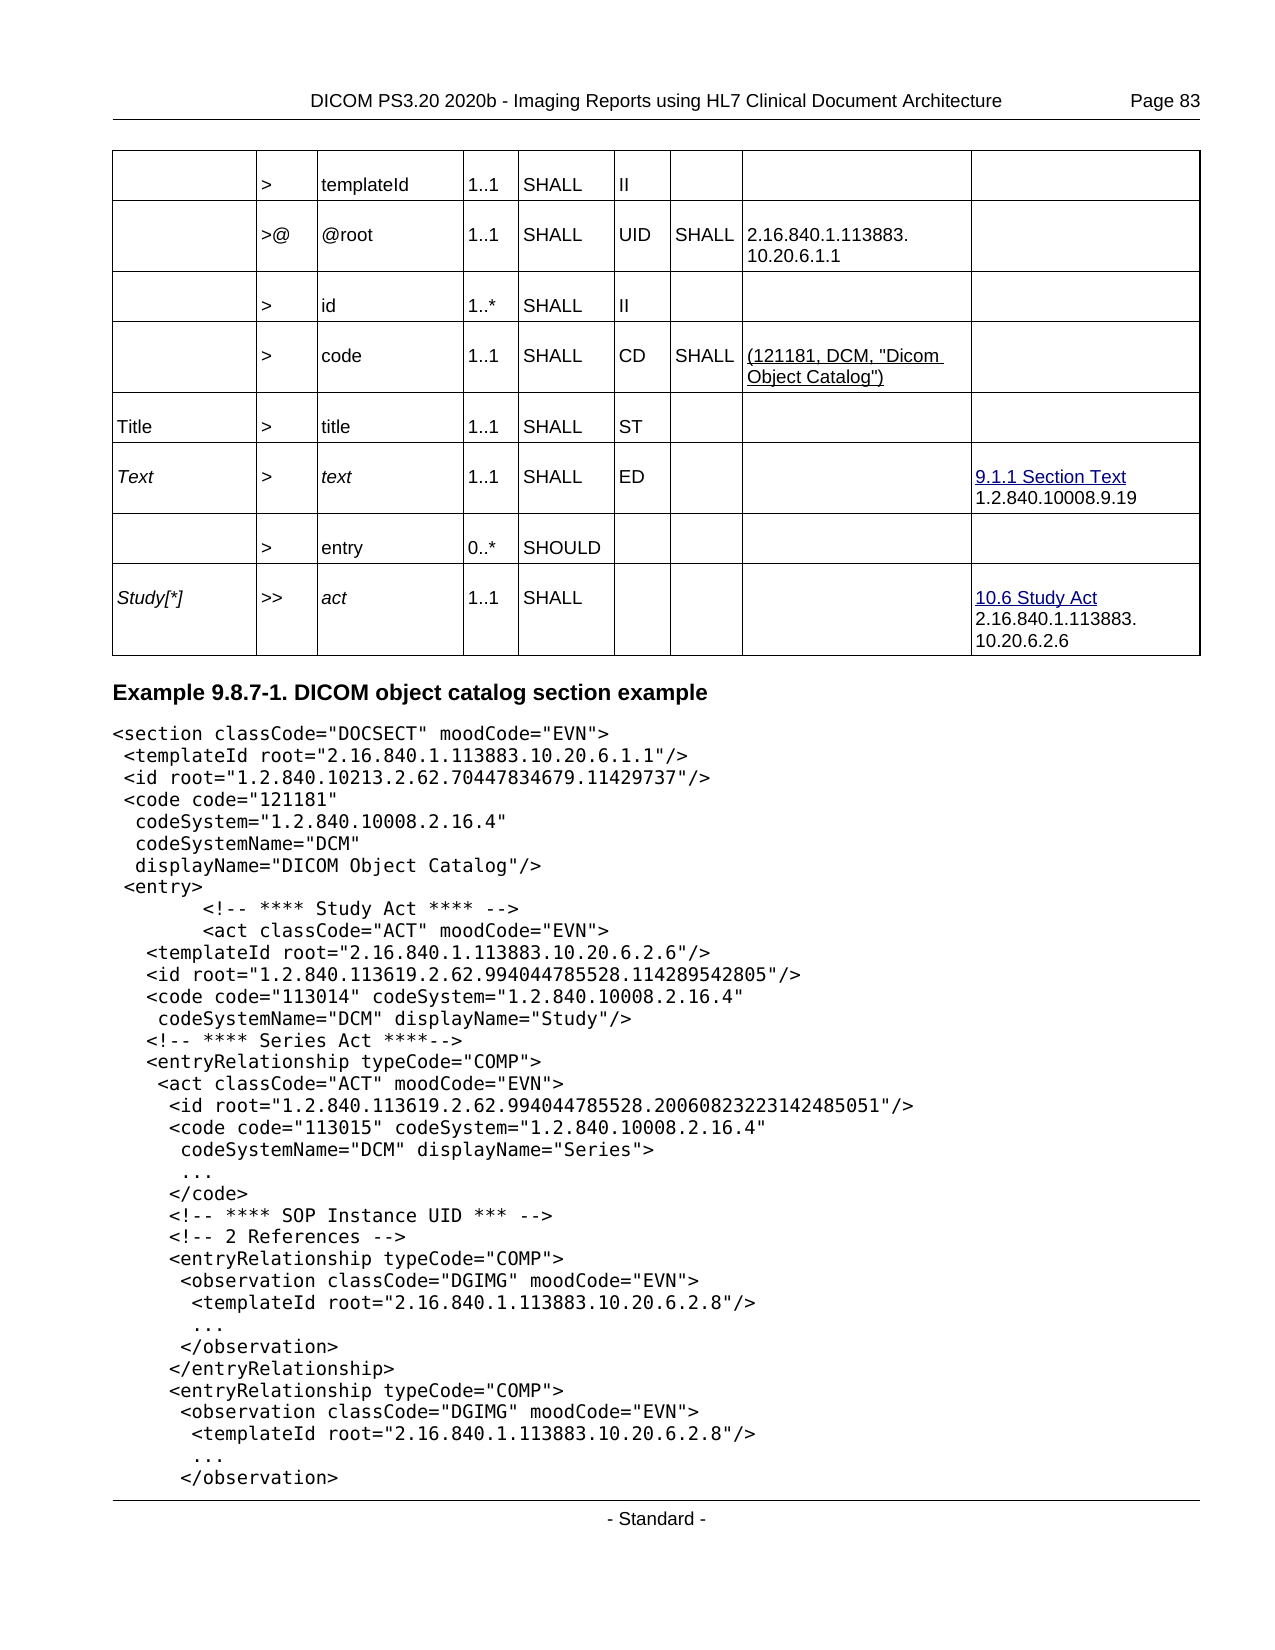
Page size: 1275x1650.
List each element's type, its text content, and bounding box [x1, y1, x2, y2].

table_cell SHALL [671, 322, 742, 392]
table_cell ST [615, 393, 670, 442]
table_cell [743, 272, 971, 321]
table_cell 1..1 [464, 564, 518, 655]
table_cell (121181, DCM, "Dicom Object Catalog") [743, 322, 971, 392]
table_cell title [318, 393, 463, 442]
table_cell [113, 272, 256, 321]
table_cell [743, 564, 971, 655]
table_cell II [615, 272, 670, 321]
table_cell ED [615, 443, 670, 513]
table_cell [671, 443, 742, 513]
table_cell act [318, 564, 463, 655]
table_cell SHALL [519, 272, 614, 321]
table_cell [671, 272, 742, 321]
table_cell >@ [257, 201, 317, 271]
table_cell 1..1 [464, 393, 518, 442]
table_cell [615, 564, 670, 655]
table_cell [113, 151, 256, 200]
table_cell SHOULD [519, 514, 614, 562]
table_cell [972, 393, 1199, 442]
table_cell SHALL [519, 151, 614, 200]
table_cell [972, 151, 1199, 200]
table_cell id [318, 272, 463, 321]
table_cell [113, 514, 256, 562]
table_cell [113, 201, 256, 271]
table_cell 0..* [464, 514, 518, 562]
text Example 9.8.7-1. DICOM object catalog section example [112, 679, 1200, 705]
table_cell > [257, 272, 317, 321]
table_cell SHALL [519, 564, 614, 655]
table_cell [972, 201, 1199, 271]
table_cell code [318, 322, 463, 392]
table_cell text [318, 443, 463, 513]
table_cell [113, 322, 256, 392]
table_cell SHALL [519, 443, 614, 513]
table_cell > [257, 393, 317, 442]
table_cell [972, 272, 1199, 321]
table_cell SHALL [671, 201, 742, 271]
text <section classCode="DOCSECT" moodCode="EVN"> <templateId root="2.16.840.1.113883.10.20.6.1.1"/> <id root="1.2.840.10213.2.62.70447834679.11429737"/> <code code="121181" codeSystem="1.2.840.10008.2.16.4" codeSystemName="DCM" displayName="DICOM Object Catalog"/> <entry> <!-- **** Study Act **** --> <act classCode="ACT" moodCode="EVN"> <templateId root="2.16.840.1.113883.10.20.6.2.6"/> <id root="1.2.840.113619.2.62.994044785528.114289542805"/> <code code="113014" codeSystem="1.2.840.10008.2.16.4" codeSystemName="DCM" displayName="Study"/> <!-- **** Series Act ****--> <entryRelationship typeCode="COMP"> <act classCode="ACT" moodCode="EVN"> <id root="1.2.840.113619.2.62.994044785528.20060823223142485051"/> <code code="113015" codeSystem="1.2.840.10008.2.16.4" codeSystemName="DCM" displayName="Series"> ... </code> <!-- **** SOP Instance UID *** --> <!-- 2 References --> <entryRelationship typeCode="COMP"> <observation classCode="DGIMG" moodCode="EVN"> <templateId root="2.16.840.1.113883.10.20.6.2.8"/> ... </observation> </entryRelationship> <entryRelationship typeCode="COMP"> <observation classCode="DGIMG" moodCode="EVN"> <templateId root="2.16.840.1.113883.10.20.6.2.8"/> ... </observation> [112, 723, 1200, 1489]
table_cell @root [318, 201, 463, 271]
table_cell 1..1 [464, 151, 518, 200]
table_cell template​Id [318, 151, 463, 200]
table_cell 10.6 Study Act 2.16.840.1.113883.​10.20.6.2.6 [972, 564, 1199, 655]
table_cell [743, 393, 971, 442]
table_cell SHALL [519, 322, 614, 392]
table_cell entry [318, 514, 463, 562]
table_cell 1..1 [464, 443, 518, 513]
table_cell [671, 151, 742, 200]
table_cell >> [257, 564, 317, 655]
table_cell CD [615, 322, 670, 392]
table_cell [671, 564, 742, 655]
table_cell Study[*] [113, 564, 256, 655]
table_cell SHALL [519, 201, 614, 271]
table_cell 1..* [464, 272, 518, 321]
table_cell [671, 514, 742, 562]
table_cell SHALL [519, 393, 614, 442]
table_cell [743, 443, 971, 513]
table_cell [972, 322, 1199, 392]
table_cell 1..1 [464, 201, 518, 271]
table_cell 1..1 [464, 322, 518, 392]
table_cell > [257, 322, 317, 392]
table_cell > [257, 514, 317, 562]
table_cell [972, 514, 1199, 562]
table_cell 2.16.840.1.113883.​10.20.6.1.1 [743, 201, 971, 271]
table_cell > [257, 443, 317, 513]
table_cell > [257, 151, 317, 200]
table_cell UID [615, 201, 670, 271]
table_cell Text [113, 443, 256, 513]
table_cell [671, 393, 742, 442]
table_cell Title [113, 393, 256, 442]
table_cell [743, 514, 971, 562]
table_cell [743, 151, 971, 200]
table_cell [615, 514, 670, 562]
table_cell II [615, 151, 670, 200]
table_cell 9.1.1 Section Text 1.2.840.10008.9.19 [972, 443, 1199, 513]
